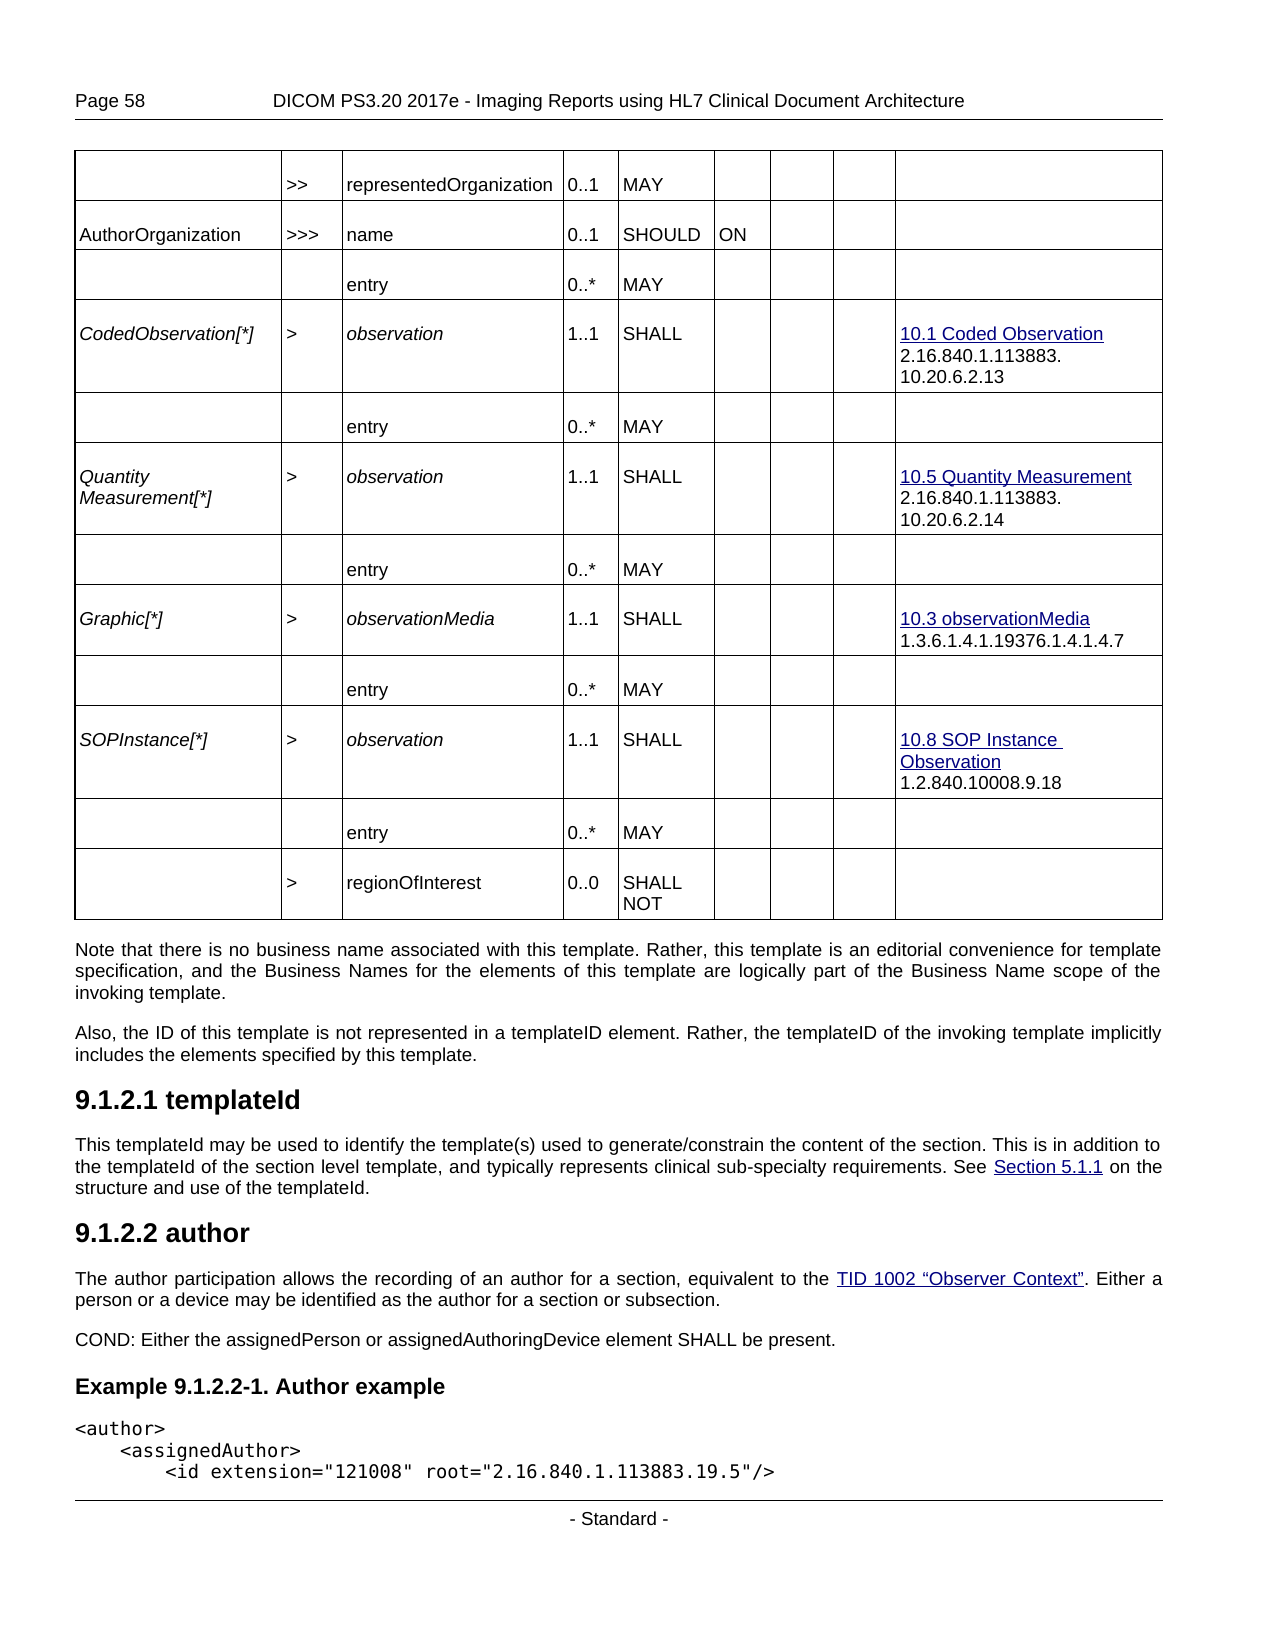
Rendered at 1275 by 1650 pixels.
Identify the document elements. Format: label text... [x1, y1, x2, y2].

table_cell entry [343, 656, 563, 705]
table_cell represented​Organization [343, 151, 563, 200]
text <author> <assignedAuthor> <id extension="121008" root="2.16.840.1.113883.19.5"/> [75, 1418, 1162, 1483]
table_cell [76, 535, 281, 584]
text Note that there is no business name associated with this template. Rather, this template is an editorial convenience for template specification, and the Business Names for the elements of this template are logically part of the Business Name scope of the invoking template. [75, 938, 1162, 1003]
text The author participation allows the recording of an author for a section, equivalent to the TID 1002 “Observer Context”. Either a person or a device may be identified as the author for a section or subsection. [75, 1267, 1162, 1310]
table_cell 10.1 Coded Observation 2.16.840.1.113883.​10.20.6.2.13 [896, 300, 1162, 392]
table_cell [896, 535, 1162, 584]
table_cell [771, 250, 833, 299]
table_cell [715, 151, 770, 200]
table_cell [896, 250, 1162, 299]
table_cell entry [343, 393, 563, 442]
table_cell [282, 535, 342, 584]
table_cell Author​Organization [76, 201, 281, 249]
table_cell [76, 799, 281, 847]
table_cell [715, 585, 770, 655]
table_cell [715, 393, 770, 442]
table_cell observation [343, 443, 563, 534]
table_cell [896, 393, 1162, 442]
table_cell [834, 849, 895, 919]
table_cell [771, 201, 833, 249]
table_cell [896, 151, 1162, 200]
table_cell [834, 201, 895, 249]
table_cell [715, 656, 770, 705]
table_cell 0..1 [564, 151, 618, 200]
table_cell [834, 799, 895, 847]
table_cell [715, 250, 770, 299]
table_cell Coded​Observation[*] [76, 300, 281, 392]
table_cell 0..* [564, 535, 618, 584]
table_cell [771, 585, 833, 655]
table_cell MAY [619, 535, 714, 584]
table_cell [834, 443, 895, 534]
table_cell [771, 393, 833, 442]
table_cell [896, 656, 1162, 705]
table_cell 0..1 [564, 201, 618, 249]
table_cell 0..* [564, 393, 618, 442]
table_cell SHALL [619, 443, 714, 534]
table_cell [834, 250, 895, 299]
table_cell [76, 250, 281, 299]
table_cell 1..1 [564, 443, 618, 534]
table_cell > [282, 849, 342, 919]
table_cell SHOULD [619, 201, 714, 249]
table_cell [834, 585, 895, 655]
table_cell [771, 849, 833, 919]
table_cell [834, 535, 895, 584]
table_cell [771, 656, 833, 705]
table_cell 10.8 SOP Instance Observation 1.2.840.10008.9.18 [896, 706, 1162, 798]
table_cell [282, 799, 342, 847]
table_cell entry [343, 250, 563, 299]
table_cell [771, 443, 833, 534]
table_cell MAY [619, 799, 714, 847]
table_cell entry [343, 535, 563, 584]
text COND: Either the assignedPerson or assignedAuthoringDevice element SHALL be present. [75, 1329, 1162, 1351]
table_cell SHALL [619, 300, 714, 392]
table_cell Graphic[*] [76, 585, 281, 655]
table_cell SHALL [619, 706, 714, 798]
table_cell [771, 300, 833, 392]
table_cell observation [343, 706, 563, 798]
table_cell MAY [619, 151, 714, 200]
table_cell [834, 393, 895, 442]
table_cell ON [715, 201, 770, 249]
table_cell 1..1 [564, 706, 618, 798]
table_cell [771, 151, 833, 200]
table_cell [896, 799, 1162, 847]
table_cell entry [343, 799, 563, 847]
table_cell [282, 250, 342, 299]
table_cell 0..* [564, 799, 618, 847]
text 9.1.2.2 author [75, 1217, 1162, 1248]
table_cell 10.5 Quantity Measurement 2.16.840.1.113883.​10.20.6.2.14 [896, 443, 1162, 534]
table_cell 0..0 [564, 849, 618, 919]
table_cell [771, 799, 833, 847]
table_cell [715, 443, 770, 534]
table_cell > [282, 706, 342, 798]
table_cell [834, 706, 895, 798]
table_cell [715, 706, 770, 798]
table_cell SOPInstance[*] [76, 706, 281, 798]
table_cell [834, 300, 895, 392]
table_cell [76, 151, 281, 200]
table_cell [715, 799, 770, 847]
table_cell [282, 393, 342, 442]
table_cell [834, 656, 895, 705]
table_cell 0..* [564, 250, 618, 299]
table_cell SHALL [619, 585, 714, 655]
table_cell SHALL NOT [619, 849, 714, 919]
table_cell [771, 706, 833, 798]
table_cell [76, 656, 281, 705]
table_cell [896, 849, 1162, 919]
table_cell [834, 151, 895, 200]
text This templateId may be used to identify the template(s) used to generate/constrain the content of the section. This is in addition to the templateId of the section level template, and typically represents clinical sub-specialty requirements. See Section 5.1.1 on the structure and use of the templateId. [75, 1134, 1162, 1198]
table_cell Quantity​Measurement[*] [76, 443, 281, 534]
table_cell 1..1 [564, 300, 618, 392]
text Example 9.1.2.2-1. Author example [75, 1373, 1162, 1399]
table_cell > [282, 585, 342, 655]
table_cell MAY [619, 250, 714, 299]
table_cell MAY [619, 393, 714, 442]
table_cell [715, 849, 770, 919]
table_cell MAY [619, 656, 714, 705]
table_cell [282, 656, 342, 705]
table_cell > [282, 300, 342, 392]
table_cell name [343, 201, 563, 249]
table_cell > [282, 443, 342, 534]
text 9.1.2.1 templateId [75, 1084, 1162, 1115]
table_cell [896, 201, 1162, 249]
table_cell [76, 393, 281, 442]
table_cell observation​Media [343, 585, 563, 655]
table_cell 10.3 observationMedia 1.3.6.1.4.1.19376.​1.4.1.4.7 [896, 585, 1162, 655]
table_cell region​Of​Interest [343, 849, 563, 919]
table_cell >> [282, 151, 342, 200]
table_cell 0..* [564, 656, 618, 705]
table_cell [715, 300, 770, 392]
table_cell [771, 535, 833, 584]
table_cell 1..1 [564, 585, 618, 655]
table_cell [715, 535, 770, 584]
text Also, the ID of this template is not represented in a templateID element. Rather, the templateID of the invoking template implicitly includes the elements specified by this template. [75, 1022, 1162, 1065]
table_cell >>> [282, 201, 342, 249]
table_cell observation [343, 300, 563, 392]
table_cell [76, 849, 281, 919]
